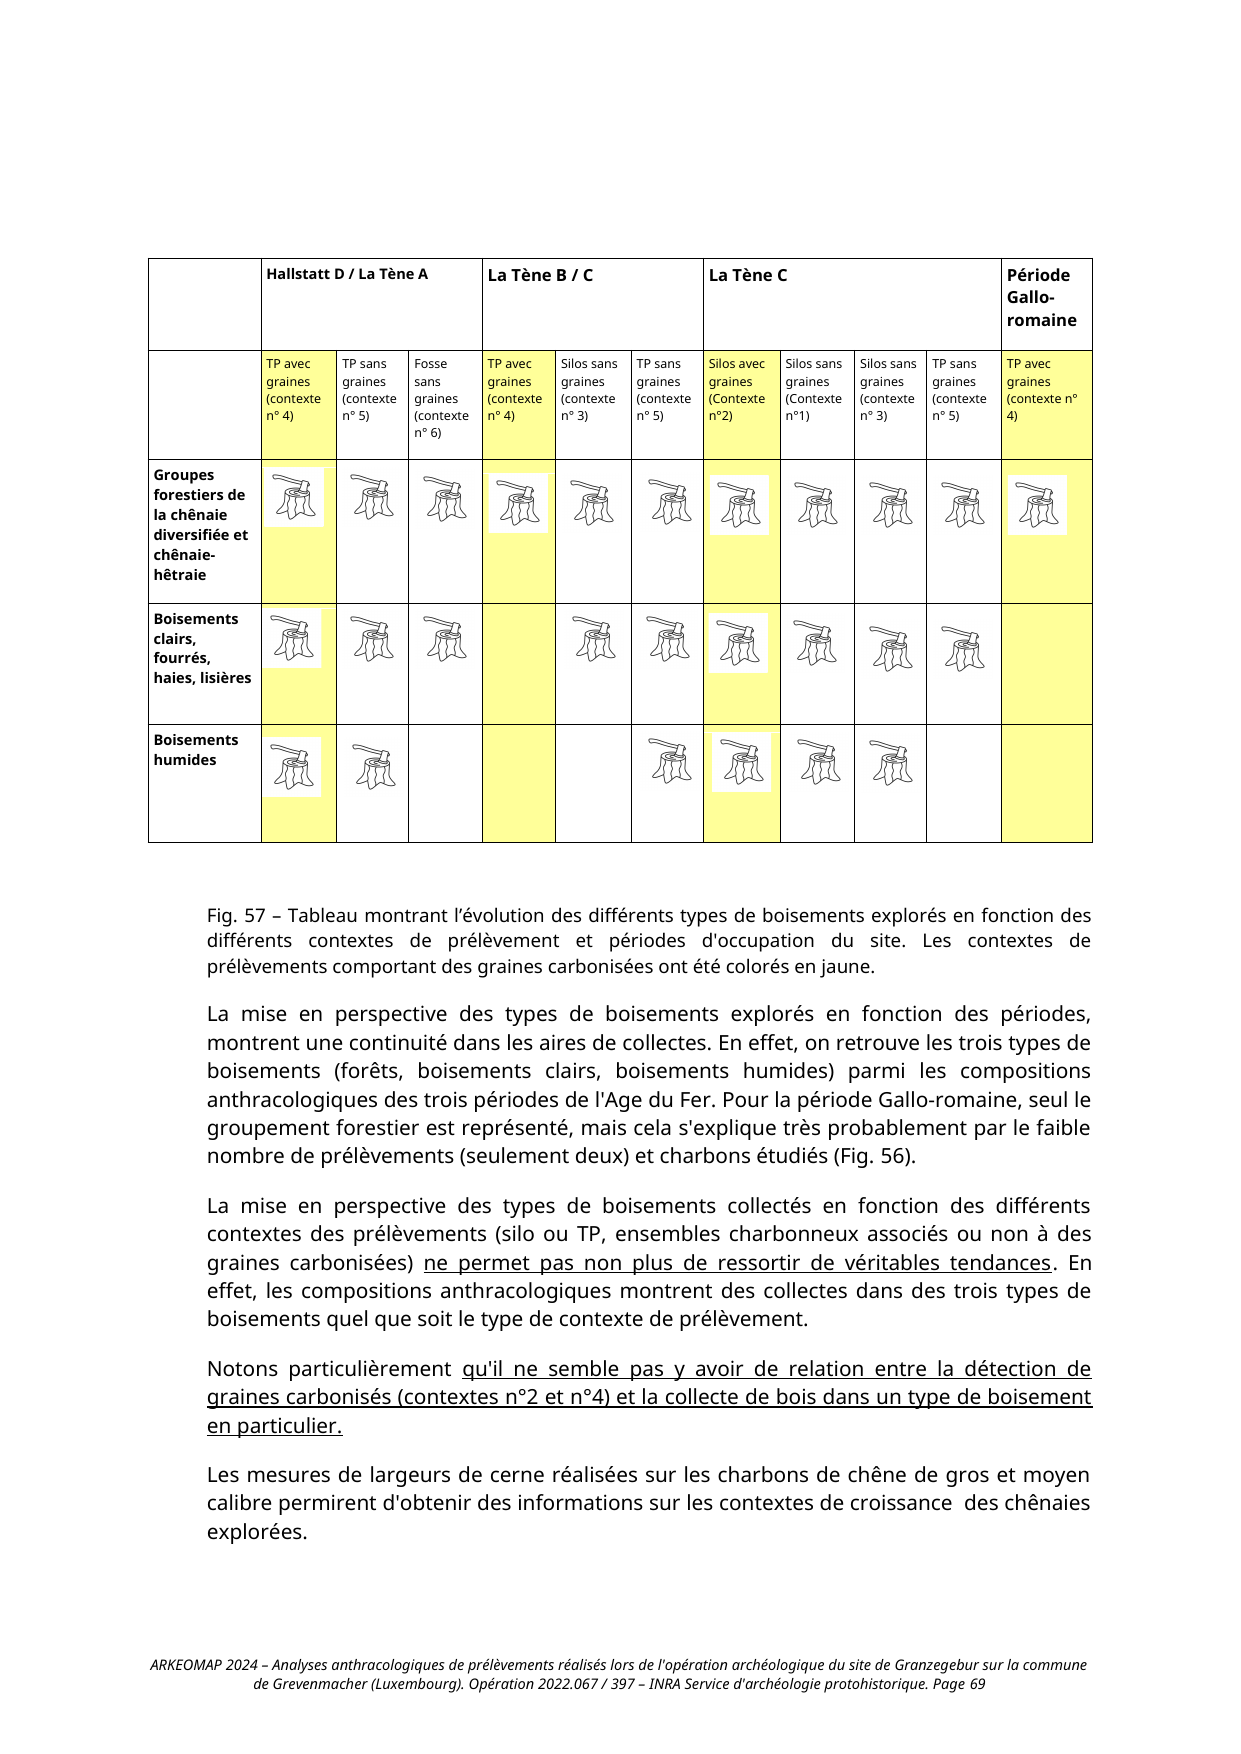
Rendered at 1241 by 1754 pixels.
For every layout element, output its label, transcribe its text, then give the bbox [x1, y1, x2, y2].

table_cell [927, 725, 1001, 842]
text Notons particulièrement qu'il ne semble pas y avoir de relation entre la détection de graines carbonisés (contextes n°2 et n°4) et la collecte de bois dans un type de boisement [207, 1354, 1092, 1406]
table_cell TP avec graines (contexte n° 4) [262, 351, 336, 459]
table_cell [409, 604, 482, 724]
table_cell Silos sans graines (contexte n° 3) [855, 351, 926, 459]
picture [342, 609, 402, 669]
picture [785, 613, 845, 673]
picture [488, 473, 548, 533]
table_cell [855, 604, 926, 724]
table_cell [262, 460, 336, 467]
text La mise en perspective des types de boisements explorés en fonction des périodes, montrent une continuité dans les aires de collectes. En effet, on retrouve les trois types de boisements (forêts, boisements clairs, boisements humides) parmi les compositions anthracologiques des trois périodes de l'Age du Fer. Pour la période Gallo-romaine, seul le groupement forestier est représenté, mais cela s'explique très probablement par le faible nombre de prélèvements (seulement deux) et charbons étudiés (Fig. 56). [207, 999, 1092, 1170]
table_cell [781, 460, 854, 603]
table_cell TP sans graines (contexte n° 5) [337, 351, 408, 459]
picture [1007, 475, 1067, 535]
table_cell [262, 725, 336, 842]
text Les mesures de largeurs de cerne réalisées sur les charbons de chêne de gros et moyen calibre permirent d'obtenir des informations sur les contextes de croissance des chênaies explorées. [207, 1460, 1092, 1545]
table_cell [483, 725, 555, 842]
picture [861, 733, 921, 793]
table_cell [337, 460, 408, 467]
table_cell Groupes forestiers de la chênaie diversifiée et chênaie-hêtraie [149, 460, 261, 603]
picture [933, 619, 993, 679]
table_cell [1002, 604, 1092, 724]
table_cell [704, 733, 780, 842]
table_cell TP avec graines (contexte n° 4) [1002, 351, 1092, 459]
table_cell [262, 609, 336, 724]
table_cell Silos sans graines (contexte n° 3) [556, 351, 631, 459]
table_cell Fosse sans graines (contexte n° 6) [409, 351, 482, 459]
table_cell TP sans graines (contexte n° 5) [632, 351, 703, 459]
table_cell [556, 474, 562, 532]
table_cell Boisements humides [149, 725, 261, 842]
picture [638, 609, 698, 669]
table_header La Tène C [704, 259, 1001, 350]
picture [264, 467, 324, 527]
picture [262, 608, 322, 668]
table_cell [337, 468, 408, 603]
table_cell [622, 474, 631, 532]
picture [415, 469, 475, 529]
table_cell [556, 533, 631, 603]
table_cell [927, 460, 1001, 603]
picture [709, 475, 769, 535]
table_cell [855, 725, 926, 842]
table_cell Boisements clairs, fourrés, haies, lisières [149, 604, 261, 724]
table_cell TP sans graines (contexte n° 5) [927, 351, 1001, 459]
picture [712, 732, 772, 792]
table_cell [781, 604, 854, 724]
picture [861, 619, 921, 679]
table_cell [1002, 460, 1092, 603]
picture [342, 467, 402, 527]
picture [344, 737, 404, 797]
table_header [149, 259, 261, 350]
picture [640, 731, 700, 791]
table_cell [409, 460, 482, 603]
table_cell [704, 725, 780, 732]
table_cell [704, 604, 780, 724]
table_cell [337, 604, 408, 724]
table_cell [337, 725, 408, 842]
table_cell [483, 604, 555, 724]
picture [262, 737, 322, 797]
table_cell [262, 468, 336, 603]
table_cell [632, 604, 703, 724]
picture [861, 475, 921, 535]
table_cell [781, 725, 854, 732]
table_header Hallstatt D / La Tène A [262, 259, 482, 350]
table_cell [556, 460, 631, 473]
table_cell [781, 733, 854, 842]
text La mise en perspective des types de boisements collectés en fonction des différents contextes des prélèvements (silo ou TP, ensembles charbonneux associés ou non à des graines carbonisées) ne permet pas non plus de ressortir de véritables tendances. En effet, les compositions anthracologiques montrent des collectes dans des trois types de boisements quel que soit le type de contexte de prélèvement. [207, 1191, 1092, 1333]
table_cell [556, 725, 631, 842]
table_cell Silos sans graines (Contexte n°1) [781, 351, 854, 459]
table_cell [483, 460, 555, 473]
picture [786, 475, 846, 535]
table_cell [262, 604, 336, 608]
table_cell [483, 474, 555, 603]
picture [933, 475, 993, 535]
table_header La Tène B / C [483, 259, 703, 350]
text Fig. 57 – Tableau montrant l’évolution des différents types de boisements explorés en fonction des différents contextes de prélèvement et périodes d'occupation du site. Les contextes de prélèvements comportant des graines carbonisées ont été colorés en jaune. [207, 902, 1092, 978]
table_cell [632, 725, 703, 842]
picture [640, 472, 700, 532]
picture [562, 473, 622, 533]
picture [708, 613, 768, 673]
table_cell [409, 725, 482, 842]
table_header Période Gallo-romaine [1002, 259, 1092, 350]
table_cell [927, 604, 1001, 724]
picture [415, 609, 475, 669]
table_cell [1002, 725, 1092, 842]
table_cell TP avec graines (contexte n° 4) [483, 351, 555, 459]
table_cell [855, 460, 926, 603]
table_cell [556, 604, 631, 724]
text en particulier. [207, 1408, 1092, 1439]
picture [789, 732, 849, 792]
picture [564, 609, 624, 669]
table_cell Silos avec graines (Contexte n°2) [704, 351, 780, 459]
table_cell [149, 351, 261, 459]
table_cell [632, 460, 703, 603]
table_cell [704, 460, 780, 603]
